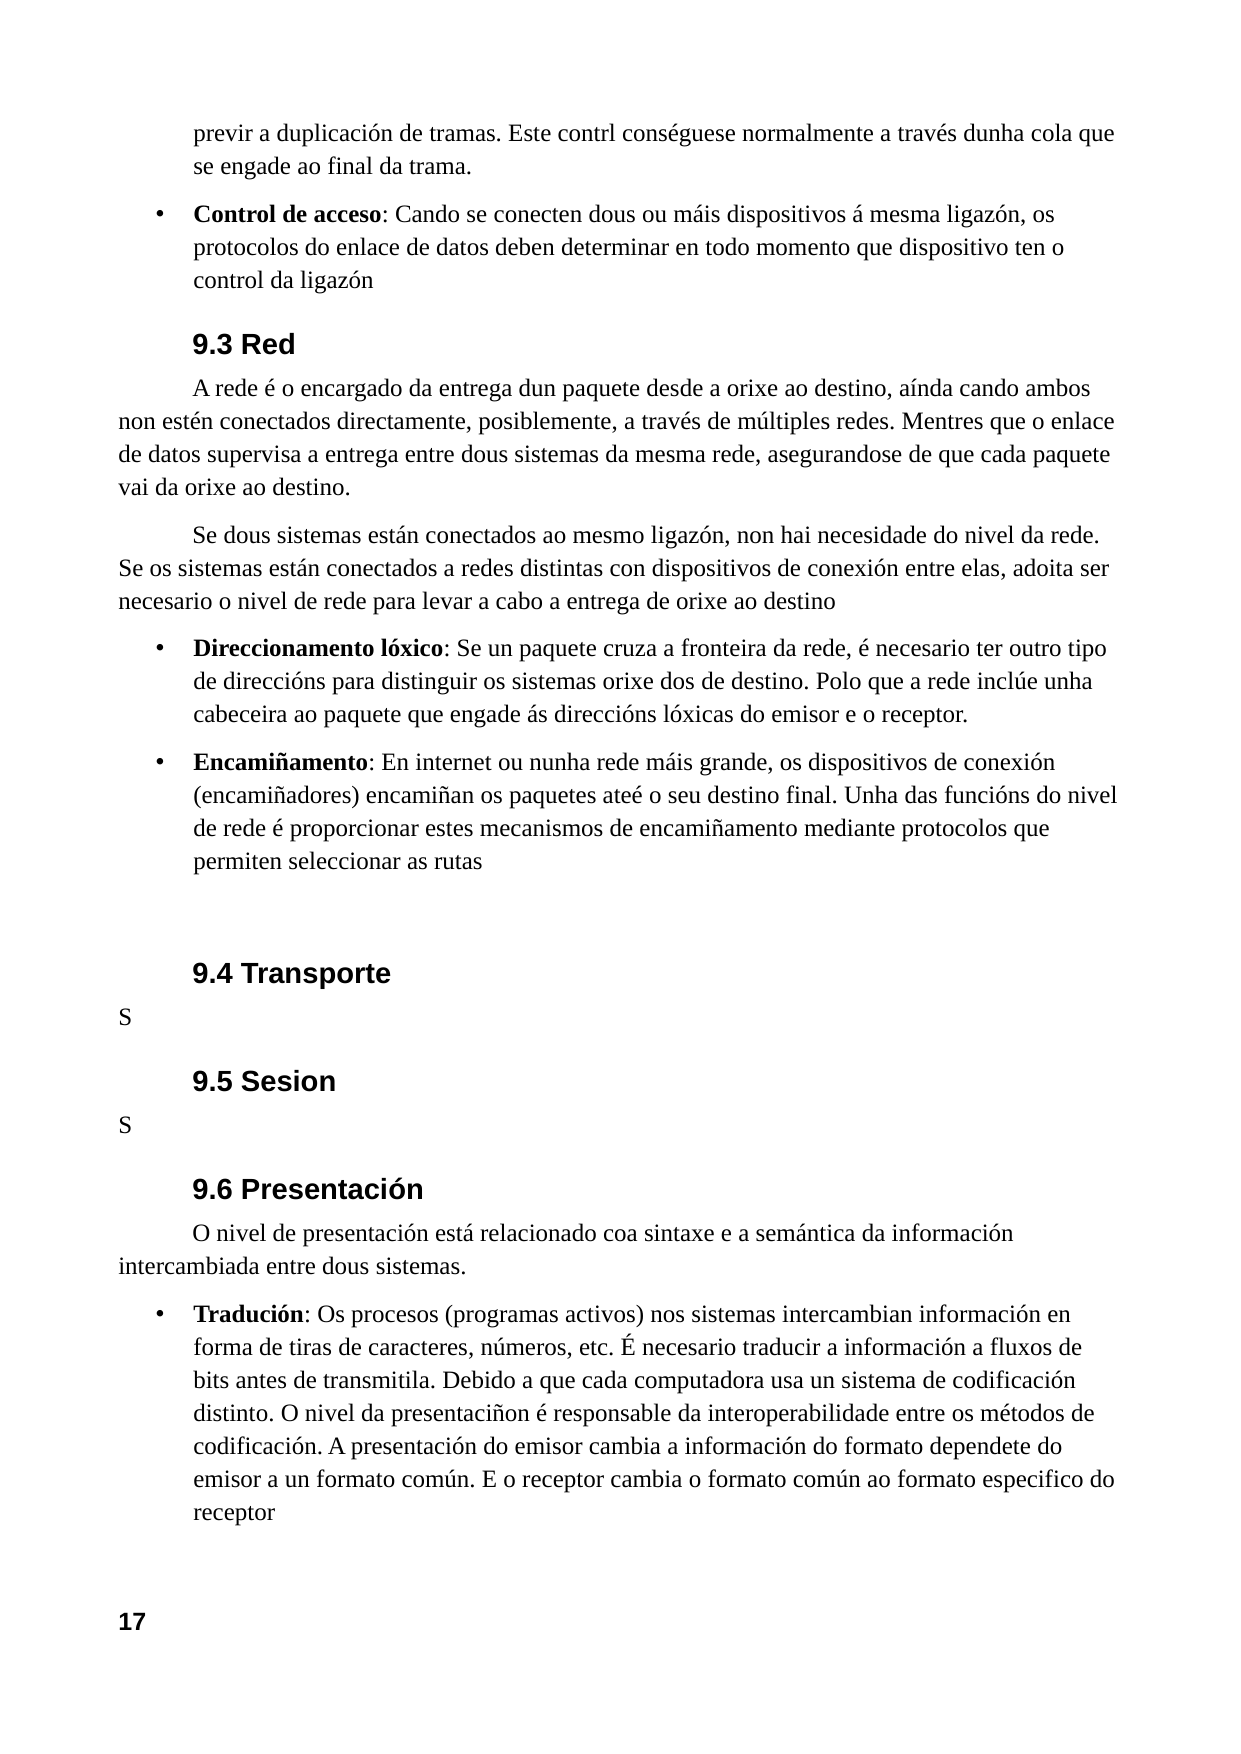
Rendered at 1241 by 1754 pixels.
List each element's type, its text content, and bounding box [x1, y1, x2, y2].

list previr a duplicación de tramas. Este contrl conséguese normalmente a través dunha cola que se engade ao final da trama. [156, 118, 1122, 180]
subtitle 9.4 Transporte [118, 956, 1122, 989]
subtitle 9.5 Sesion [118, 1064, 1122, 1098]
list Control de acceso: Cando se conecten dous ou máis dispositivos á mesma ligazón, os protocolos do enlace de datos deben determinar en todo momento que dispositivo ten o control da ligazón [156, 199, 1122, 293]
list Encamiñamento: En internet ou nunha rede máis grande, os dispositivos de conexión (encamiñadores) encamiñan os paquetes ateé o seu destino final. Unha das funcións do nivel de rede é proporcionar estes mecanismos de encamiñamento mediante protocolos que permiten seleccionar as rutas [156, 747, 1122, 875]
text Se dous sistemas están conectados ao mesmo ligazón, non hai necesidade do nivel da rede. Se os sistemas están conectados a redes distintas con dispositivos de conexión entre elas, adoita ser necesario o nivel de rede para levar a cabo a entrega de orixe ao destino [118, 520, 1122, 614]
text S [118, 1110, 1122, 1139]
text S [118, 1002, 1122, 1031]
subtitle 9.3 Red [118, 327, 1122, 361]
text O nivel de presentación está relacionado coa sintaxe e a semántica da información intercambiada entre dous sistemas. [118, 1218, 1122, 1280]
subtitle 9.6 Presentación [118, 1172, 1122, 1206]
list Direccionamento lóxico: Se un paquete cruza a fronteira da rede, é necesario ter outro tipo de direccións para distinguir os sistemas orixe dos de destino. Polo que a rede inclúe unha cabeceira ao paquete que engade ás direccións lóxicas do emisor e o receptor. [156, 633, 1122, 728]
text A rede é o encargado da entrega dun paquete desde a orixe ao destino, aínda cando ambos non estén conectados directamente, posiblemente, a través de múltiples redes. Mentres que o enlace de datos supervisa a entrega entre dous sistemas da mesma rede, asegurandose de que cada paquete vai da orixe ao destino. [118, 373, 1122, 501]
list Tradución: Os procesos (programas activos) nos sistemas intercambian información en forma de tiras de caracteres, números, etc. É necesario traducir a información a fluxos de bits antes de transmitila. Debido a que cada computadora usa un sistema de codificación distinto. O nivel da presentaciñon é responsable da interoperabilidade entre os métodos de codificación. A presentación do emisor cambia a información do formato dependete do emisor a un formato común. E o receptor cambia o formato común ao formato especifico do receptor [156, 1299, 1122, 1526]
